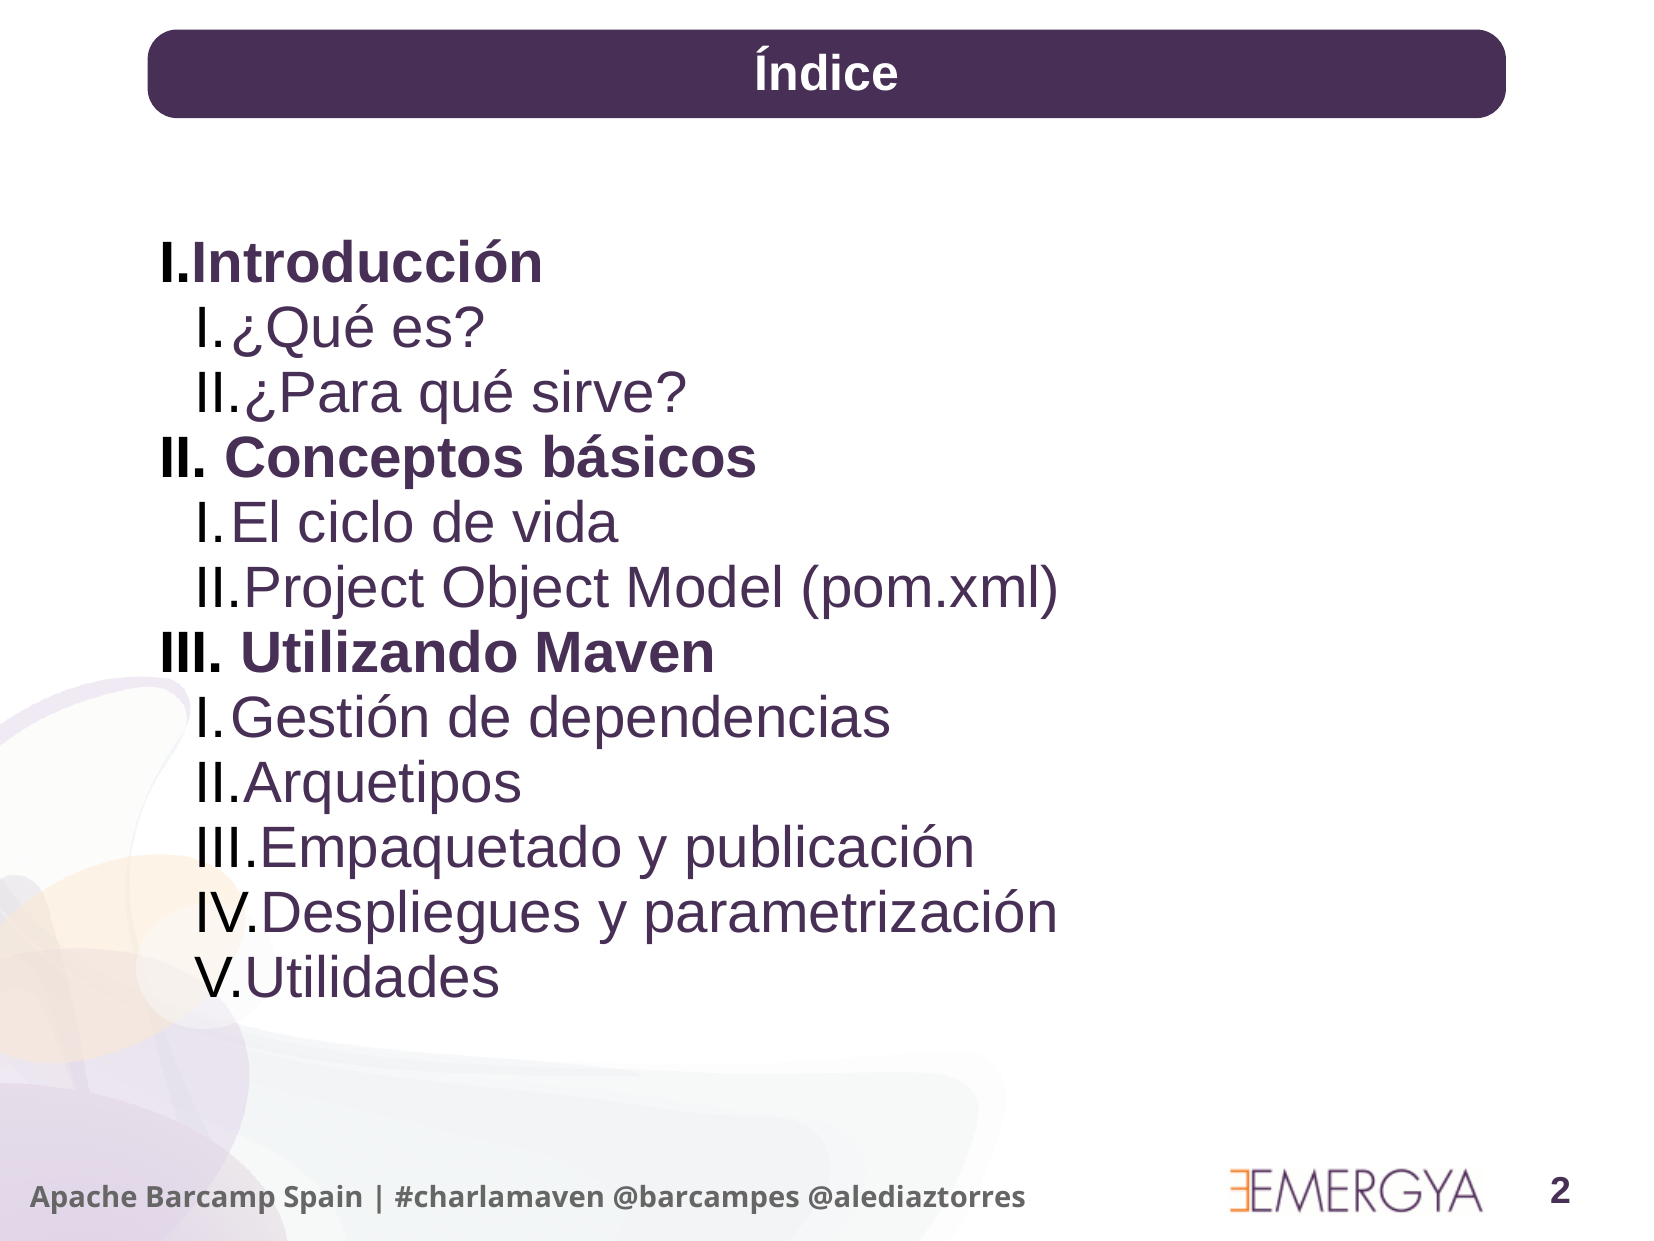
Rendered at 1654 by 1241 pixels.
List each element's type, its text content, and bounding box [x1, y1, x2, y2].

picture [1226, 1166, 1484, 1217]
text_box Índice [147, 29, 1506, 119]
text_box Introducción ¿Qué es? ¿Para qué sirve? Conceptos básicos El ciclo de vida Project Object Model (pom.xml) Utilizando Maven Gestión de dependencias Arquetipos Empaquetado y publicación Despliegues y parametrización Utilidades [159, 180, 1488, 1060]
picture [0, 673, 1017, 1241]
